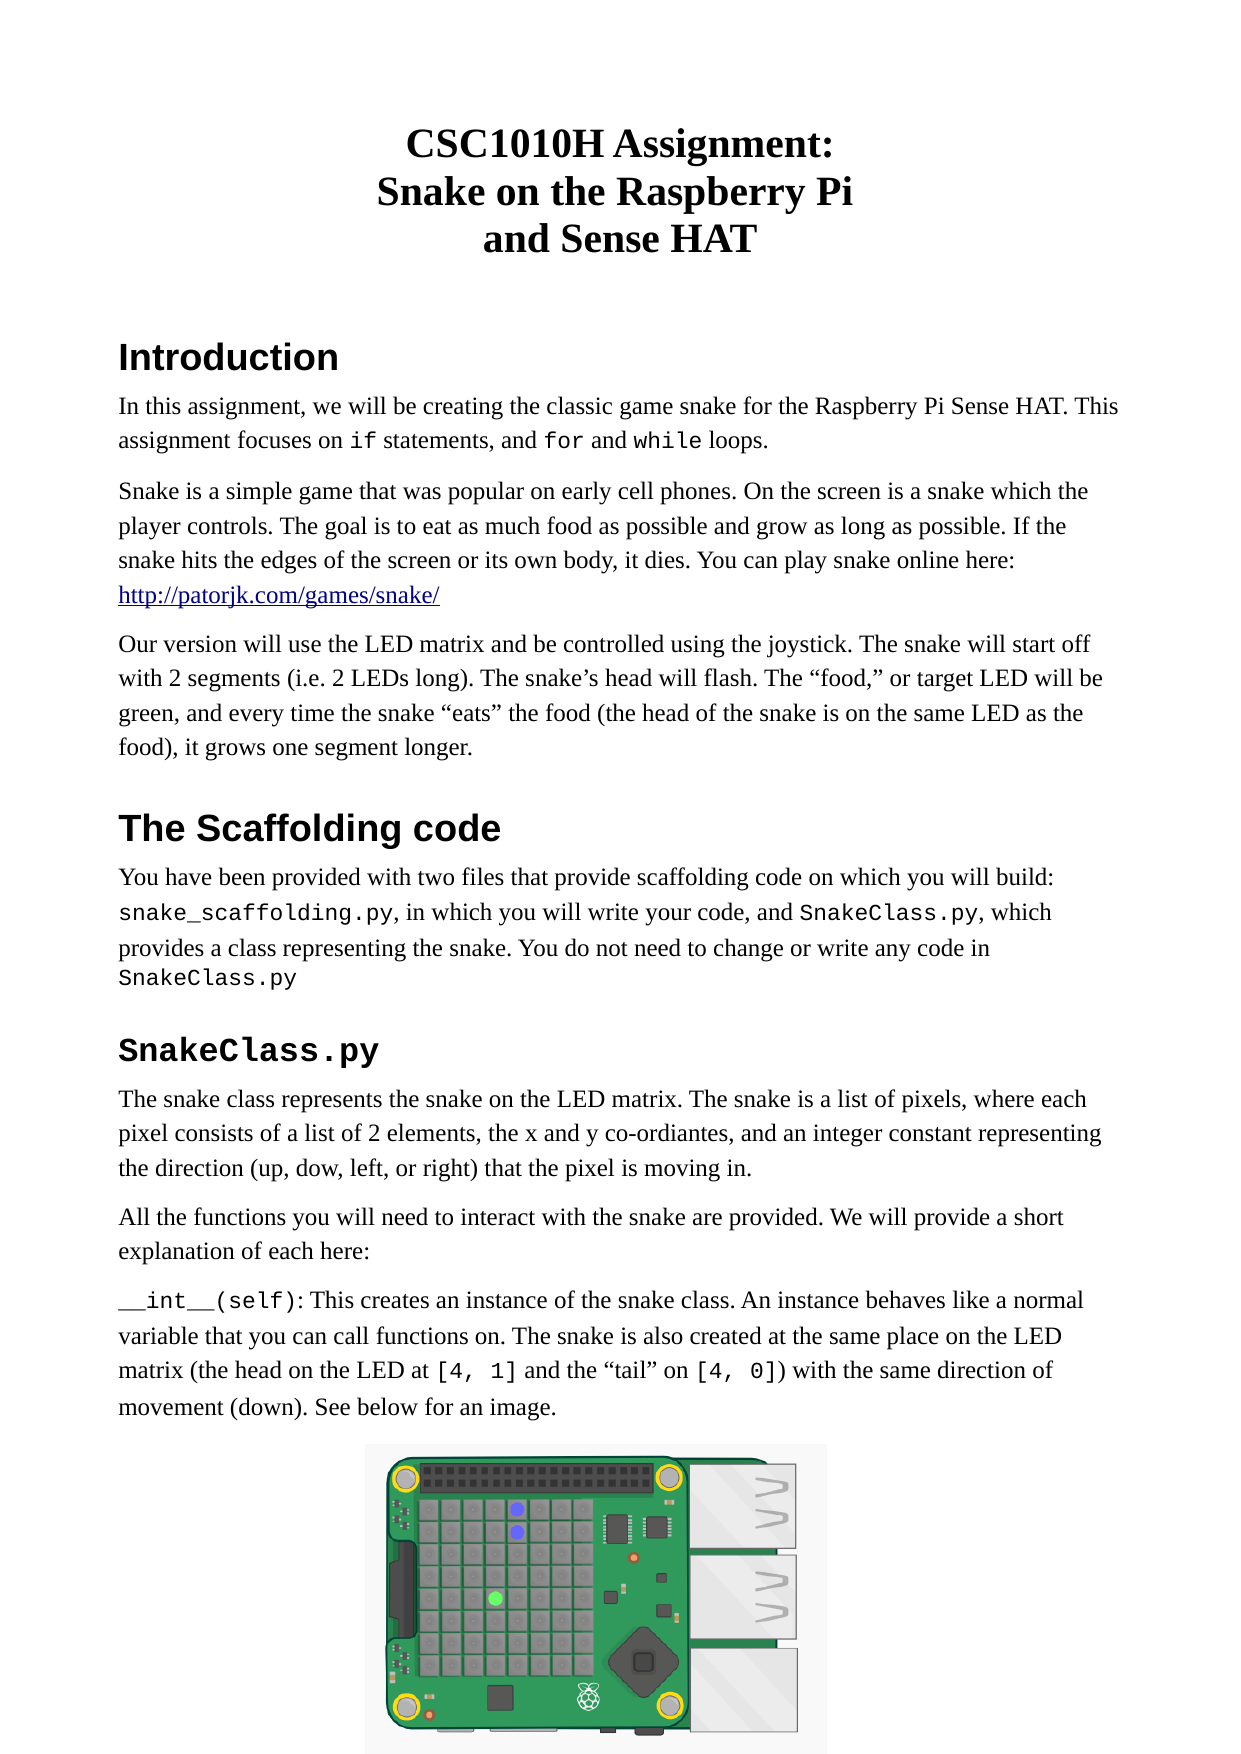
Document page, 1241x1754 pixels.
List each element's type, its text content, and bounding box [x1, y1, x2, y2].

text Our version will use the LED matrix and be controlled using the joystick. The snake will start off with 2 segments (i.e. 2 LEDs long). The snake’s head will flash. The “food,” or target LED will be green, and every time the snake “eats” the food (the head of the snake is on the same LED as the food), it grows one segment longer. [118, 629, 1122, 761]
text __int__(self): This creates an instance of the snake class. An instance behaves like a normal variable that you can call functions on. The snake is also created at the same place on the LED matrix (the head on the LED at [4, 1] and the “tail” on [4, 0]) with the same direction of movement (down). See below for an image. [118, 1285, 1122, 1420]
subtitle SnakeClass.py [118, 1033, 1122, 1071]
text You have been provided with two files that provide scaffolding code on which you will build: snake_scaffolding.py, in which you will write your code, and SnakeClass.py, which provides a class representing the snake. You do not need to change or write any code in SnakeClass.py [118, 862, 1122, 993]
subtitle Introduction [118, 335, 1122, 378]
text Snake on the Raspberry Pi [118, 166, 1122, 214]
text All the functions you will need to interact with the snake are provided. We will provide a short explanation of each here: [118, 1202, 1122, 1265]
text and Sense HAT [118, 214, 1122, 262]
text In this assignment, we will be creating the classic game snake for the Raspberry Pi Sense HAT. This assignment focuses on if statements, and for and while loops. [118, 391, 1122, 456]
text Snake is a simple game that was popular on early cell phones. On the screen is a snake which the player controls. The goal is to eat as much food as possible and grow as long as possible. If the snake hits the edges of the screen or its own body, it dies. You can play snake online here: http://patorjk.com/games/snake/ [118, 476, 1122, 608]
picture [365, 1444, 828, 1754]
subtitle The Scaffolding code [118, 806, 1122, 850]
text CSC1010H Assignment: [118, 118, 1122, 166]
text The snake class represents the snake on the LED matrix. The snake is a list of pixels, where each pixel consists of a list of 2 elements, the x and y co-ordiantes, and an integer constant representing the direction (up, dow, left, or right) that the pixel is moving in. [118, 1084, 1122, 1181]
